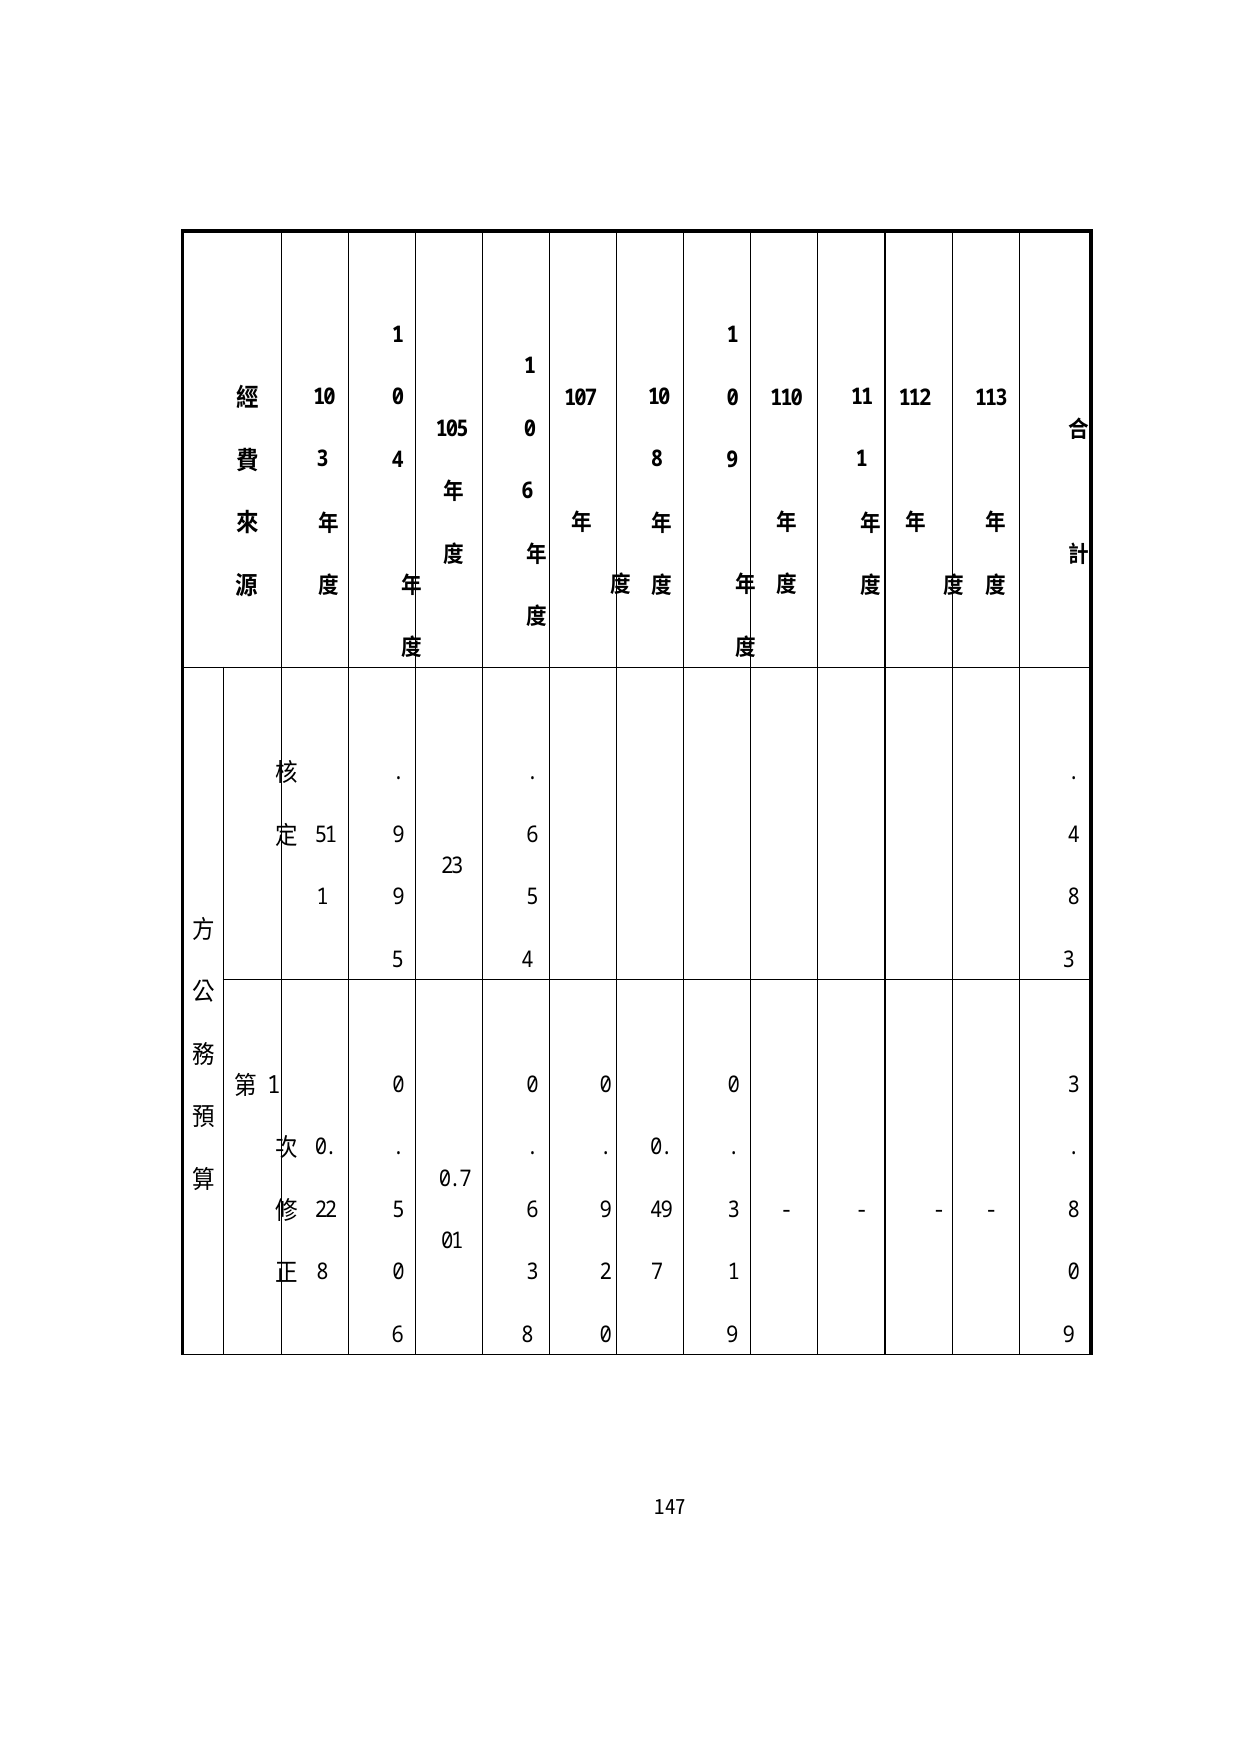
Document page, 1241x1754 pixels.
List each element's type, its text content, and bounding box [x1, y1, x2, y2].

table_header 合 計 [1020, 233, 1089, 667]
table_cell - [818, 668, 884, 979]
table_cell - [886, 668, 952, 979]
table_header 109 年度 [684, 233, 750, 667]
table_header 107 年度 [550, 233, 616, 667]
table_header 113 年度 [953, 233, 1019, 667]
table_cell 方公務預算 [184, 668, 223, 1354]
table_header 104 年度 [349, 233, 415, 667]
table_cell 0.638 [483, 980, 549, 1354]
table_cell 第1次 修正 [224, 980, 281, 1354]
table_header 110 年度 [751, 233, 817, 667]
table_cell - [818, 980, 884, 1354]
table_cell - [617, 668, 683, 979]
table_cell 0.511 [282, 668, 348, 979]
table_cell - [953, 980, 1019, 1354]
table_header 108 年度 [617, 233, 683, 667]
table_cell .483 [1020, 668, 1089, 979]
table_cell 0.228 [282, 980, 348, 1354]
table_header 經費來源 [184, 233, 281, 667]
table_cell - [953, 668, 1019, 979]
table_cell 0.506 [349, 980, 415, 1354]
table_cell - [684, 668, 750, 979]
table_cell - [886, 980, 952, 1354]
table_header 105 年度 [416, 233, 482, 667]
table_cell .995 [349, 668, 415, 979]
table_cell 0.319 [684, 980, 750, 1354]
table_header 106 年度 [483, 233, 549, 667]
table_header 112 年度 [886, 233, 952, 667]
table_header 111 年度 [818, 233, 884, 667]
table_cell .654 [483, 668, 549, 979]
table_cell 0.701 [416, 980, 482, 1354]
table_header 103 年度 [282, 233, 348, 667]
table_cell 3.809 [1020, 980, 1089, 1354]
table_cell - [550, 668, 616, 979]
table_cell 0.497 [617, 980, 683, 1354]
table_cell - [751, 980, 817, 1354]
table_cell 23 [416, 668, 482, 979]
table_cell 原核定 [224, 668, 281, 979]
table_cell 0.920 [550, 980, 616, 1354]
table_cell - [751, 668, 817, 979]
